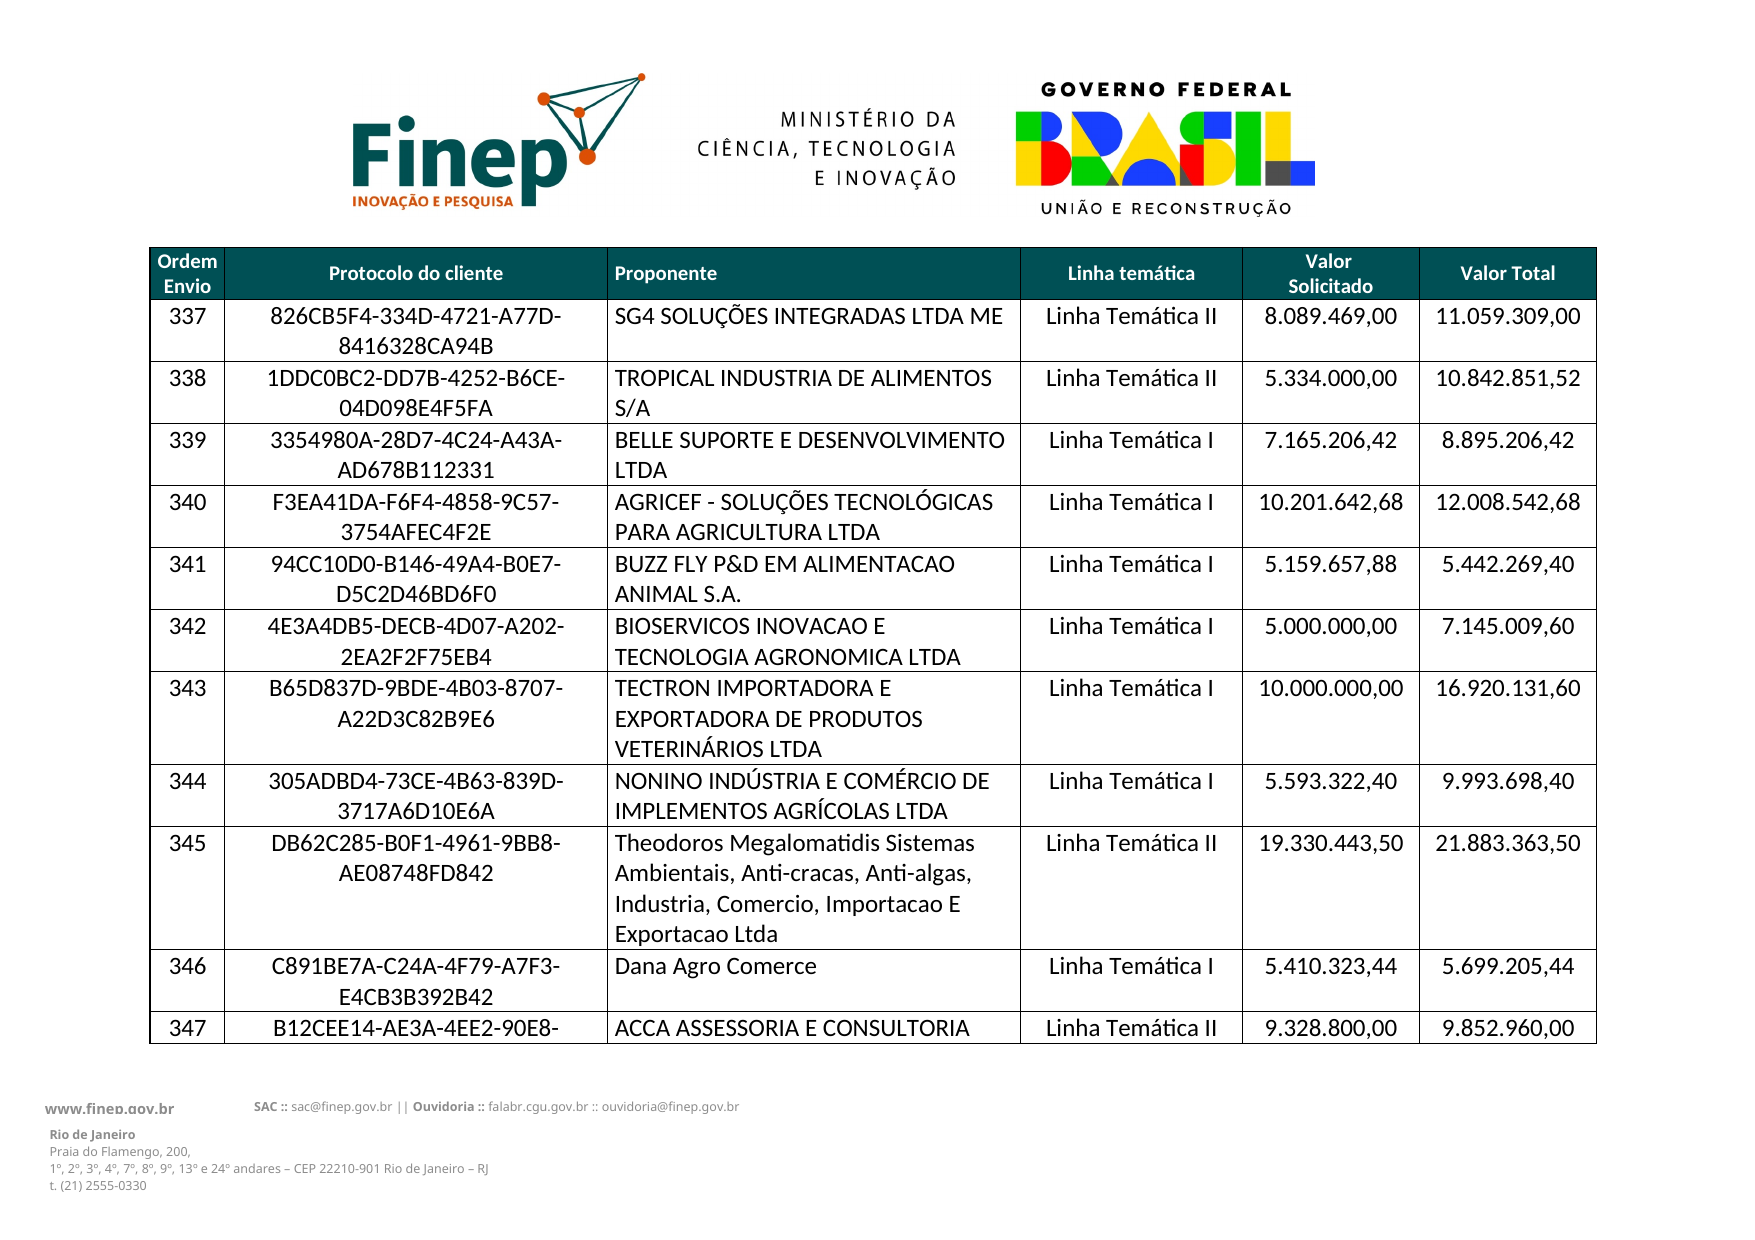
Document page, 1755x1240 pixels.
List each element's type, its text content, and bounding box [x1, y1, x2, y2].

table_cell Linha Temática I [1021, 486, 1242, 547]
table_cell SG4 SOLUÇÕES INTEGRADAS LTDA ME [608, 300, 1020, 361]
table_cell Linha Temática II [1021, 1012, 1242, 1043]
table_cell Linha Temática I [1021, 610, 1242, 671]
table_cell TECTRON IMPORTADORA E EXPORTADORA DE PRODUTOS VETERINÁRIOS LTDA [608, 672, 1020, 764]
table_cell 16.920.131,60 [1420, 672, 1596, 764]
table_cell 339 [151, 424, 224, 485]
table_cell Linha Temática I [1021, 548, 1242, 609]
table_cell 94CC10D0-B146-49A4-B0E7-D5C2D46BD6F0 [225, 548, 607, 609]
table_cell 343 [151, 672, 224, 764]
table_cell 5.334.000,00 [1243, 362, 1419, 423]
table_cell 10.201.642,68 [1243, 486, 1419, 547]
table_cell Linha Temática II [1021, 300, 1242, 361]
table_cell 347 [151, 1012, 224, 1043]
table_cell 342 [151, 610, 224, 671]
table_header Valor Solicitado [1243, 248, 1419, 299]
table_cell 341 [151, 548, 224, 609]
table_cell 5.442.269,40 [1420, 548, 1596, 609]
table_cell 5.699.205,44 [1420, 950, 1596, 1011]
table_cell 344 [151, 765, 224, 826]
table_cell 7.145.009,60 [1420, 610, 1596, 671]
table_cell 7.165.206,42 [1243, 424, 1419, 485]
table_cell BELLE SUPORTE E DESENVOLVIMENTO LTDA [608, 424, 1020, 485]
table_cell 345 [151, 827, 224, 949]
table_cell 1DDC0BC2-DD7B-4252-B6CE-04D098E4F5FA [225, 362, 607, 423]
table_cell 338 [151, 362, 224, 423]
table_cell NONINO INDÚSTRIA E COMÉRCIO DE IMPLEMENTOS AGRÍCOLAS LTDA [608, 765, 1020, 826]
table_cell 5.410.323,44 [1243, 950, 1419, 1011]
table_cell B12CEE14-AE3A-4EE2-90E8- [225, 1012, 607, 1043]
table_cell 5.159.657,88 [1243, 548, 1419, 609]
table_header Proponente [608, 248, 1020, 299]
table_cell 340 [151, 486, 224, 547]
table_cell 10.000.000,00 [1243, 672, 1419, 764]
table_header Valor Total [1420, 248, 1596, 299]
table_cell Linha Temática II [1021, 362, 1242, 423]
table_cell 10.842.851,52 [1420, 362, 1596, 423]
table_cell 8.895.206,42 [1420, 424, 1596, 485]
table_cell 305ADBD4-73CE-4B63-839D-3717A6D10E6A [225, 765, 607, 826]
table_cell 9.852.960,00 [1420, 1012, 1596, 1043]
table_cell 21.883.363,50 [1420, 827, 1596, 949]
table_cell 11.059.309,00 [1420, 300, 1596, 361]
table_cell 826CB5F4-334D-4721-A77D-8416328CA94B [225, 300, 607, 361]
table_cell C891BE7A-C24A-4F79-A7F3-E4CB3B392B42 [225, 950, 607, 1011]
table_header Ordem Envio [151, 248, 224, 299]
table_cell Linha Temática II [1021, 827, 1242, 949]
table_cell BUZZ FLY P&D EM ALIMENTACAO ANIMAL S.A. [608, 548, 1020, 609]
table_cell TROPICAL INDUSTRIA DE ALIMENTOS S/A [608, 362, 1020, 423]
table_cell Dana Agro Comerce [608, 950, 1020, 1011]
table_cell DB62C285-B0F1-4961-9BB8-AE08748FD842 [225, 827, 607, 949]
table_cell 4E3A4DB5-DECB-4D07-A202-2EA2F2F75EB4 [225, 610, 607, 671]
table_header Protocolo do cliente [225, 248, 607, 299]
table_cell 5.000.000,00 [1243, 610, 1419, 671]
table_cell 9.993.698,40 [1420, 765, 1596, 826]
table_cell 3354980A-28D7-4C24-A43A-AD678B112331 [225, 424, 607, 485]
table_cell Linha Temática I [1021, 424, 1242, 485]
table_cell Linha Temática I [1021, 950, 1242, 1011]
table_cell F3EA41DA-F6F4-4858-9C57-3754AFEC4F2E [225, 486, 607, 547]
table_cell Linha Temática I [1021, 672, 1242, 764]
table_cell 8.089.469,00 [1243, 300, 1419, 361]
table_cell ACCA ASSESSORIA E CONSULTORIA [608, 1012, 1020, 1043]
table_cell 12.008.542,68 [1420, 486, 1596, 547]
table_cell 19.330.443,50 [1243, 827, 1419, 949]
table_cell 9.328.800,00 [1243, 1012, 1419, 1043]
table_cell 5.593.322,40 [1243, 765, 1419, 826]
table_cell 337 [151, 300, 224, 361]
table_cell Theodoros Megalomatidis Sistemas Ambientais, Anti-cracas, Anti-algas, Industria, Comercio, Importacao E Exportacao Ltda [608, 827, 1020, 949]
table_header Linha temática [1021, 248, 1242, 299]
table_cell AGRICEF - SOLUÇÕES TECNOLÓGICAS PARA AGRICULTURA LTDA [608, 486, 1020, 547]
table_cell BIOSERVICOS INOVACAO E TECNOLOGIA AGRONOMICA LTDA [608, 610, 1020, 671]
table_cell 346 [151, 950, 224, 1011]
table_cell B65D837D-9BDE-4B03-8707-A22D3C82B9E6 [225, 672, 607, 764]
table_cell Linha Temática I [1021, 765, 1242, 826]
